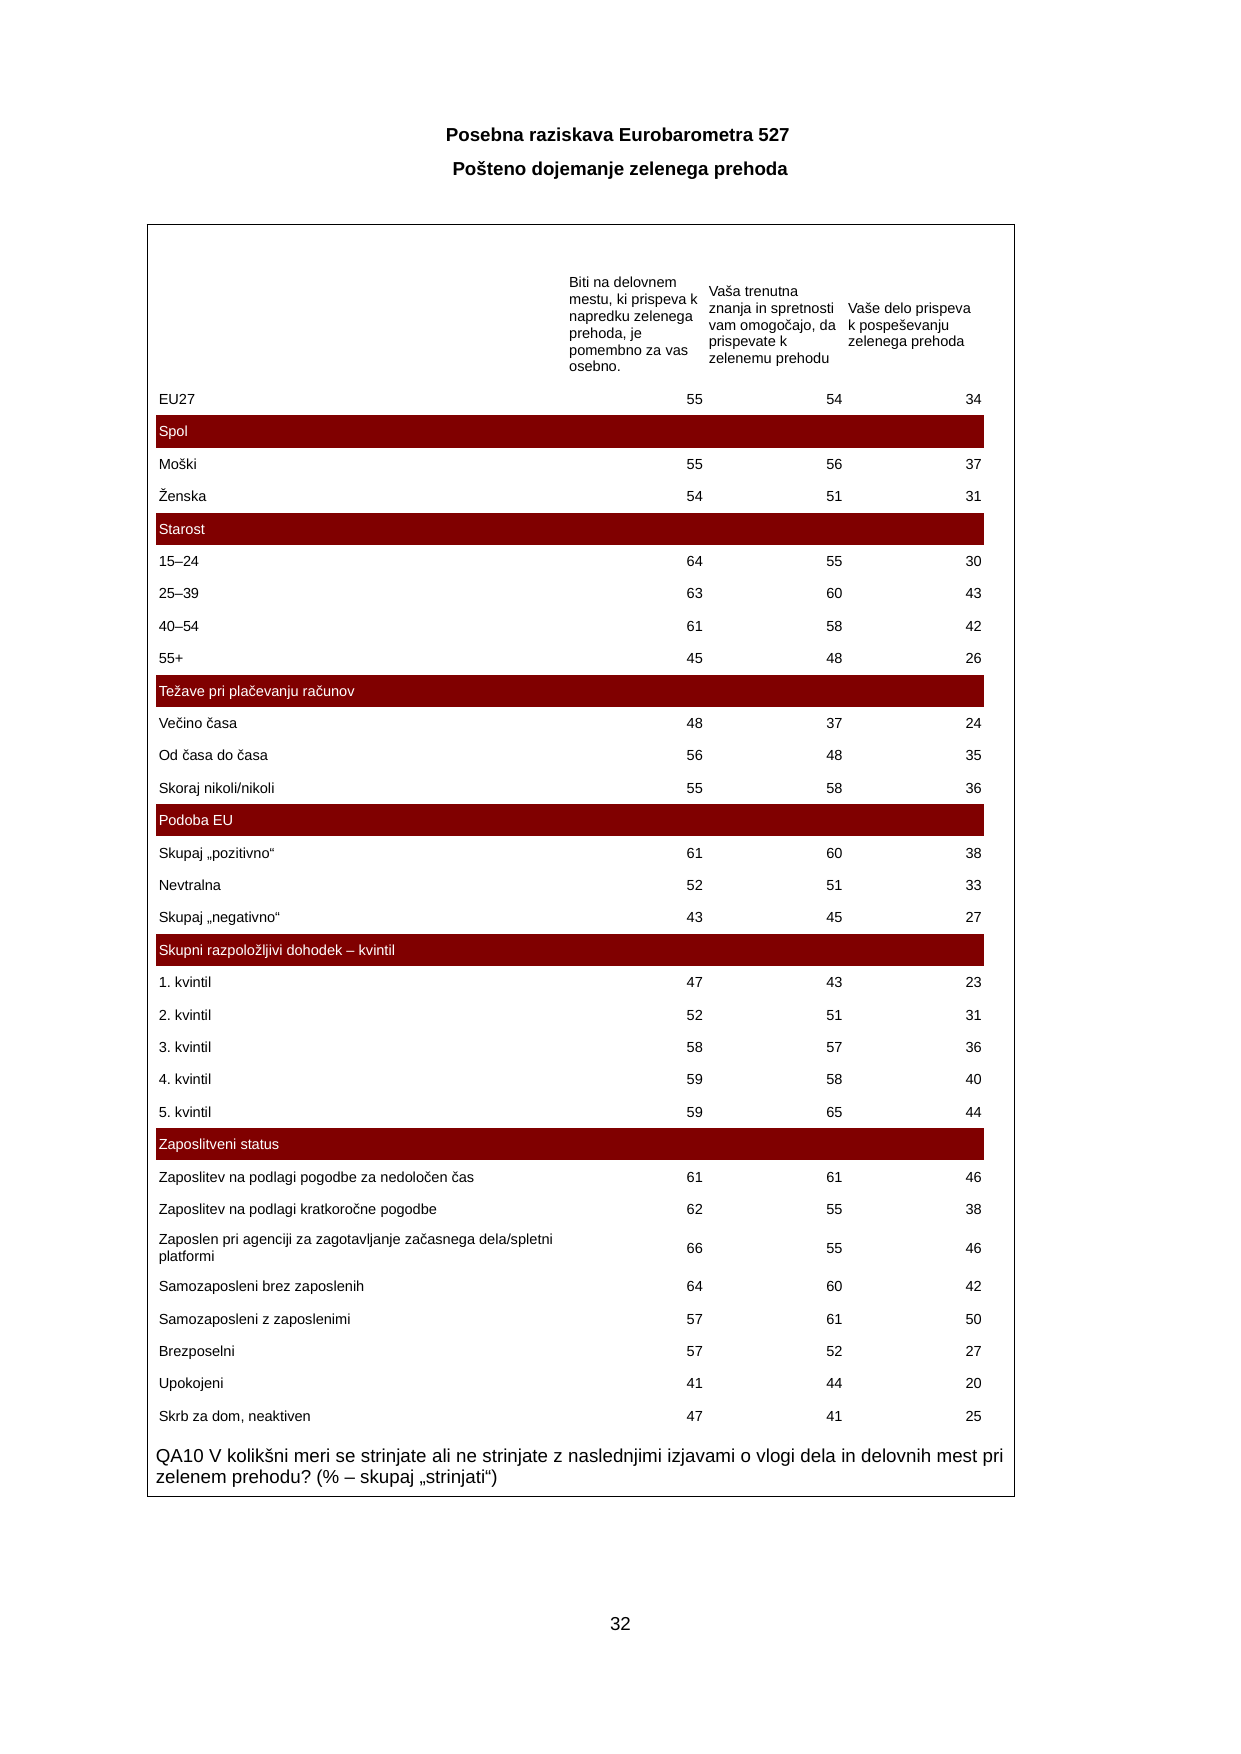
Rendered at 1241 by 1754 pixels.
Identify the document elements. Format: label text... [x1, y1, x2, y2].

table_cell Zaposlitev na podlagi kratkoročne pogodbe [156, 1193, 566, 1225]
table_cell 20 [845, 1367, 984, 1400]
table_cell 36 [845, 1031, 984, 1063]
table_cell [566, 415, 706, 448]
table_cell 51 [706, 869, 845, 901]
table_cell 51 [706, 480, 845, 512]
table_cell 5. kvintil [156, 1096, 566, 1128]
table_cell 37 [845, 448, 984, 480]
table_cell Skupni razpoložljivi dohodek – kvintil [156, 934, 566, 966]
table_cell 45 [566, 642, 706, 674]
table_cell [845, 1128, 984, 1160]
table_cell 56 [566, 739, 706, 772]
table_cell 38 [845, 836, 984, 869]
table_cell 31 [845, 480, 984, 512]
table_cell 55 [566, 383, 706, 415]
table_cell [845, 513, 984, 545]
table_cell Starost [156, 513, 566, 545]
table_cell 55 [706, 1225, 845, 1270]
table_cell 23 [845, 966, 984, 998]
table_cell 48 [566, 707, 706, 739]
table_cell 57 [566, 1303, 706, 1335]
table_cell Brezposelni [156, 1335, 566, 1367]
table_cell 43 [566, 901, 706, 934]
table_cell 41 [706, 1400, 845, 1432]
table_cell Skoraj nikoli/nikoli [156, 772, 566, 804]
table_cell Od časa do časa [156, 739, 566, 772]
table_cell 40 [845, 1063, 984, 1096]
table_cell 50 [845, 1303, 984, 1335]
table_cell Skupaj „pozitivno“ [156, 836, 566, 869]
table_cell 54 [566, 480, 706, 512]
table_cell 3. kvintil [156, 1031, 566, 1063]
table_cell 1. kvintil [156, 966, 566, 998]
table_cell Zaposlitveni status [156, 1128, 566, 1160]
table_cell 33 [845, 869, 984, 901]
table_cell 58 [706, 1063, 845, 1096]
table_cell [706, 675, 845, 707]
table_cell 25 [845, 1400, 984, 1432]
table_cell Skupaj „negativno“ [156, 901, 566, 934]
table_cell Spol [156, 415, 566, 448]
table_cell [845, 934, 984, 966]
table_cell [706, 1128, 845, 1160]
table_cell 38 [845, 1193, 984, 1225]
table_header Vaša trenutna znanja in spretnosti vam omogočajo, da prispevate k zelenemu prehodu [706, 266, 845, 383]
table_cell 57 [566, 1335, 706, 1367]
table_cell Večino časa [156, 707, 566, 739]
table_cell 46 [845, 1225, 984, 1270]
table_cell 60 [706, 836, 845, 869]
table_cell Zaposlitev na podlagi pogodbe za nedoločen čas [156, 1160, 566, 1193]
table_cell 36 [845, 772, 984, 804]
table_cell 42 [845, 610, 984, 642]
table_cell [566, 934, 706, 966]
table_cell [845, 415, 984, 448]
table_cell Ženska [156, 480, 566, 512]
table_header Vaše delo prispeva k pospeševanju zelenega prehoda [845, 266, 984, 383]
table_cell 2. kvintil [156, 999, 566, 1031]
table_cell 42 [845, 1270, 984, 1302]
table_cell Samozaposleni brez zaposlenih [156, 1270, 566, 1302]
table_cell 57 [706, 1031, 845, 1063]
table_cell 27 [845, 901, 984, 934]
table_cell 47 [566, 966, 706, 998]
table_cell Težave pri plačevanju računov [156, 675, 566, 707]
table_cell 52 [706, 1335, 845, 1367]
table_cell Zaposlen pri agenciji za zagotavljanje začasnega dela/spletni platformi [156, 1225, 566, 1270]
text QA10 V kolikšni meri se strinjate ali ne strinjate z naslednjimi izjavami o vlogi dela in delovnih mest pri zelenem prehodu? (% – skupaj „strinjati“) [156, 1444, 1005, 1488]
table_cell 61 [566, 610, 706, 642]
table_cell 61 [706, 1160, 845, 1193]
table_cell [706, 934, 845, 966]
table_cell 65 [706, 1096, 845, 1128]
table_cell 60 [706, 577, 845, 610]
table_cell 46 [845, 1160, 984, 1193]
table_header Biti na delovnem mestu, ki prispeva k napredku zelenega prehoda, je pomembno za vas osebno. [566, 266, 706, 383]
table_cell 51 [706, 999, 845, 1031]
table_cell Podoba EU [156, 804, 566, 836]
table_cell 44 [706, 1367, 845, 1400]
table_cell 54 [706, 383, 845, 415]
table_cell [706, 415, 845, 448]
table_cell 52 [566, 999, 706, 1031]
table_cell [845, 675, 984, 707]
table_cell 48 [706, 739, 845, 772]
table_cell 27 [845, 1335, 984, 1367]
table_cell 34 [845, 383, 984, 415]
table_cell Samozaposleni z zaposlenimi [156, 1303, 566, 1335]
table_cell 40–54 [156, 610, 566, 642]
table_cell Nevtralna [156, 869, 566, 901]
table_cell 58 [706, 772, 845, 804]
table_cell [566, 1128, 706, 1160]
table_cell 55+ [156, 642, 566, 674]
table_cell [566, 513, 706, 545]
table_cell 47 [566, 1400, 706, 1432]
table_cell Moški [156, 448, 566, 480]
table_cell 24 [845, 707, 984, 739]
table_cell 55 [706, 1193, 845, 1225]
table_cell 58 [566, 1031, 706, 1063]
table_cell 60 [706, 1270, 845, 1302]
table_cell 37 [706, 707, 845, 739]
table_cell 66 [566, 1225, 706, 1270]
table_cell 55 [566, 772, 706, 804]
table_cell 61 [566, 836, 706, 869]
table_cell 63 [566, 577, 706, 610]
table_cell 59 [566, 1063, 706, 1096]
table_cell 61 [706, 1303, 845, 1335]
table_cell [706, 804, 845, 836]
table_cell 43 [845, 577, 984, 610]
table_cell 4. kvintil [156, 1063, 566, 1096]
table_cell 61 [566, 1160, 706, 1193]
table_cell 64 [566, 1270, 706, 1302]
table_cell EU27 [156, 383, 566, 415]
table_cell 15–24 [156, 545, 566, 577]
table_cell 26 [845, 642, 984, 674]
table_cell [706, 513, 845, 545]
table_cell 44 [845, 1096, 984, 1128]
table_header [156, 266, 566, 383]
table_cell 31 [845, 999, 984, 1031]
table_cell Upokojeni [156, 1367, 566, 1400]
table_cell 41 [566, 1367, 706, 1400]
table_cell 58 [706, 610, 845, 642]
table_cell [845, 804, 984, 836]
table_cell 25–39 [156, 577, 566, 610]
table_cell [566, 804, 706, 836]
table_cell 48 [706, 642, 845, 674]
table_cell 55 [706, 545, 845, 577]
table_cell 35 [845, 739, 984, 772]
table_cell 59 [566, 1096, 706, 1128]
table_cell 55 [566, 448, 706, 480]
table_cell 64 [566, 545, 706, 577]
table_cell 43 [706, 966, 845, 998]
table_cell Skrb za dom, neaktiven [156, 1400, 566, 1432]
table_cell 30 [845, 545, 984, 577]
table_cell 56 [706, 448, 845, 480]
table_cell [566, 675, 706, 707]
table_cell 45 [706, 901, 845, 934]
table_cell 52 [566, 869, 706, 901]
table_cell 62 [566, 1193, 706, 1225]
